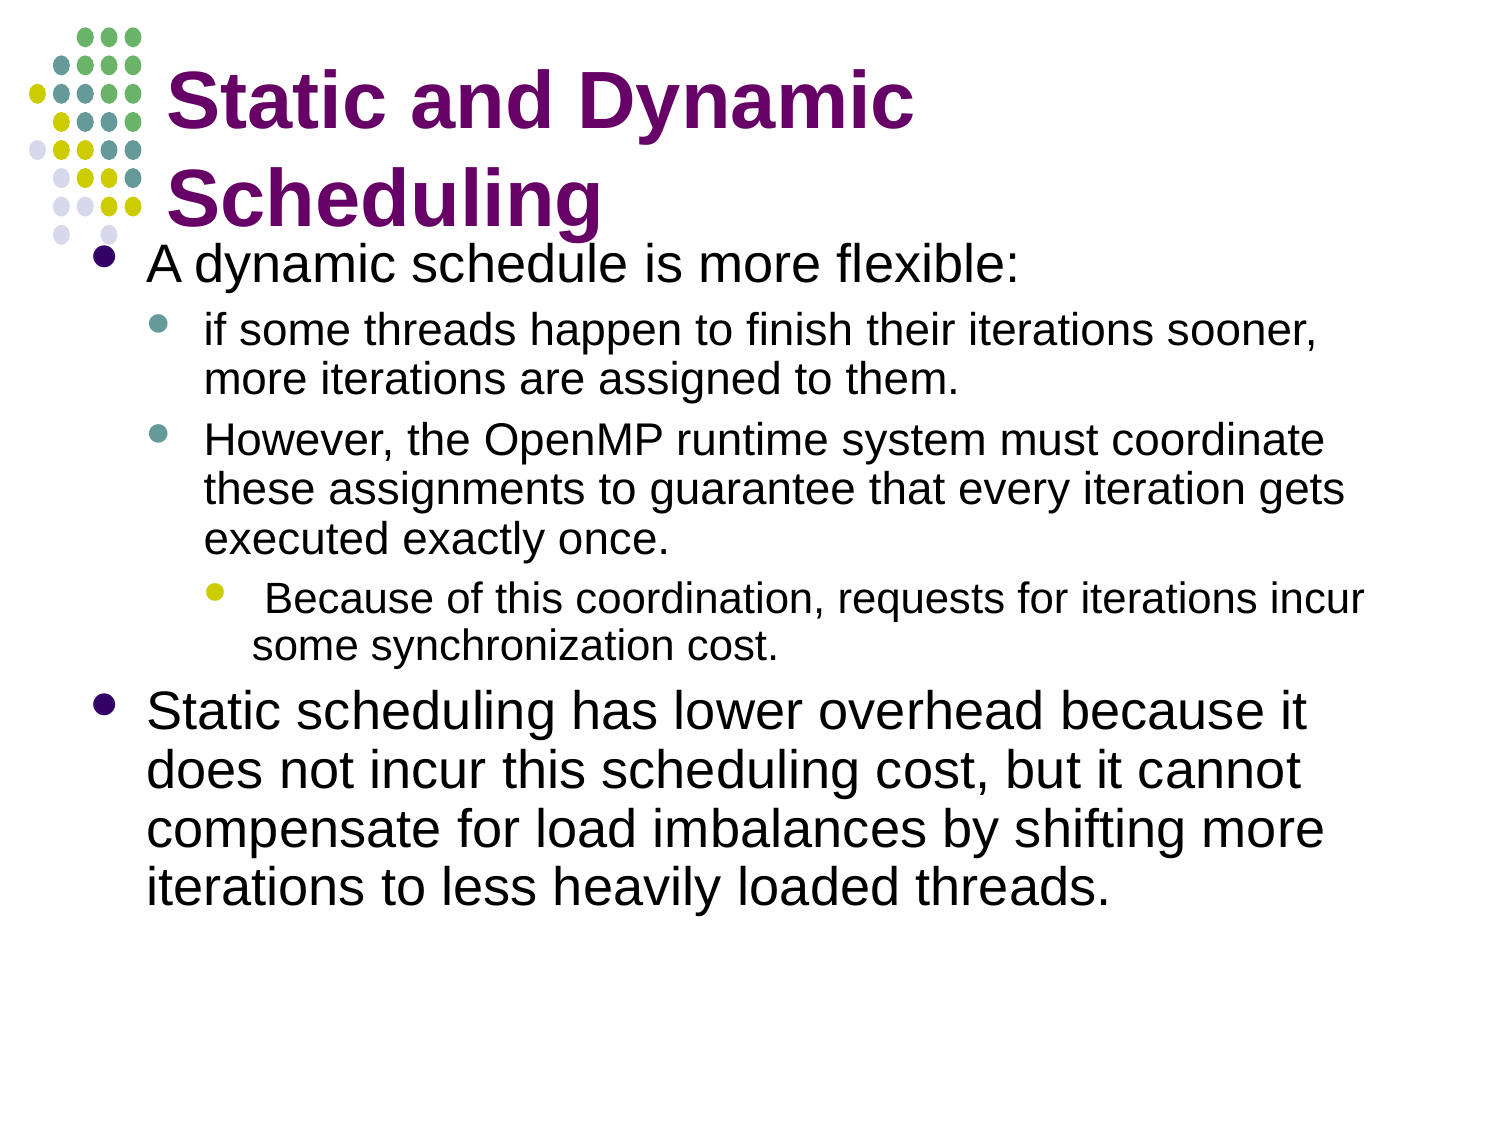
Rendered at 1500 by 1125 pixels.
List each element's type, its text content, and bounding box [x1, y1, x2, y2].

title Static and Dynamic Scheduling [151, 40, 1390, 228]
list A dynamic schedule is more ﬂexible: if some threads happen to ﬁnish their iterations sooner, more iterations are assigned to them. However, the OpenMP runtime system must coordinate these assignments to guarantee that every iteration gets executed exactly once. Because of this coordination, requests for iterations incur some synchronization cost. Static scheduling has lower overhead because it does not incur this scheduling cost, but it cannot compensate for load imbalances by shifting more iterations to less heavily loaded threads. [75, 228, 1426, 1006]
